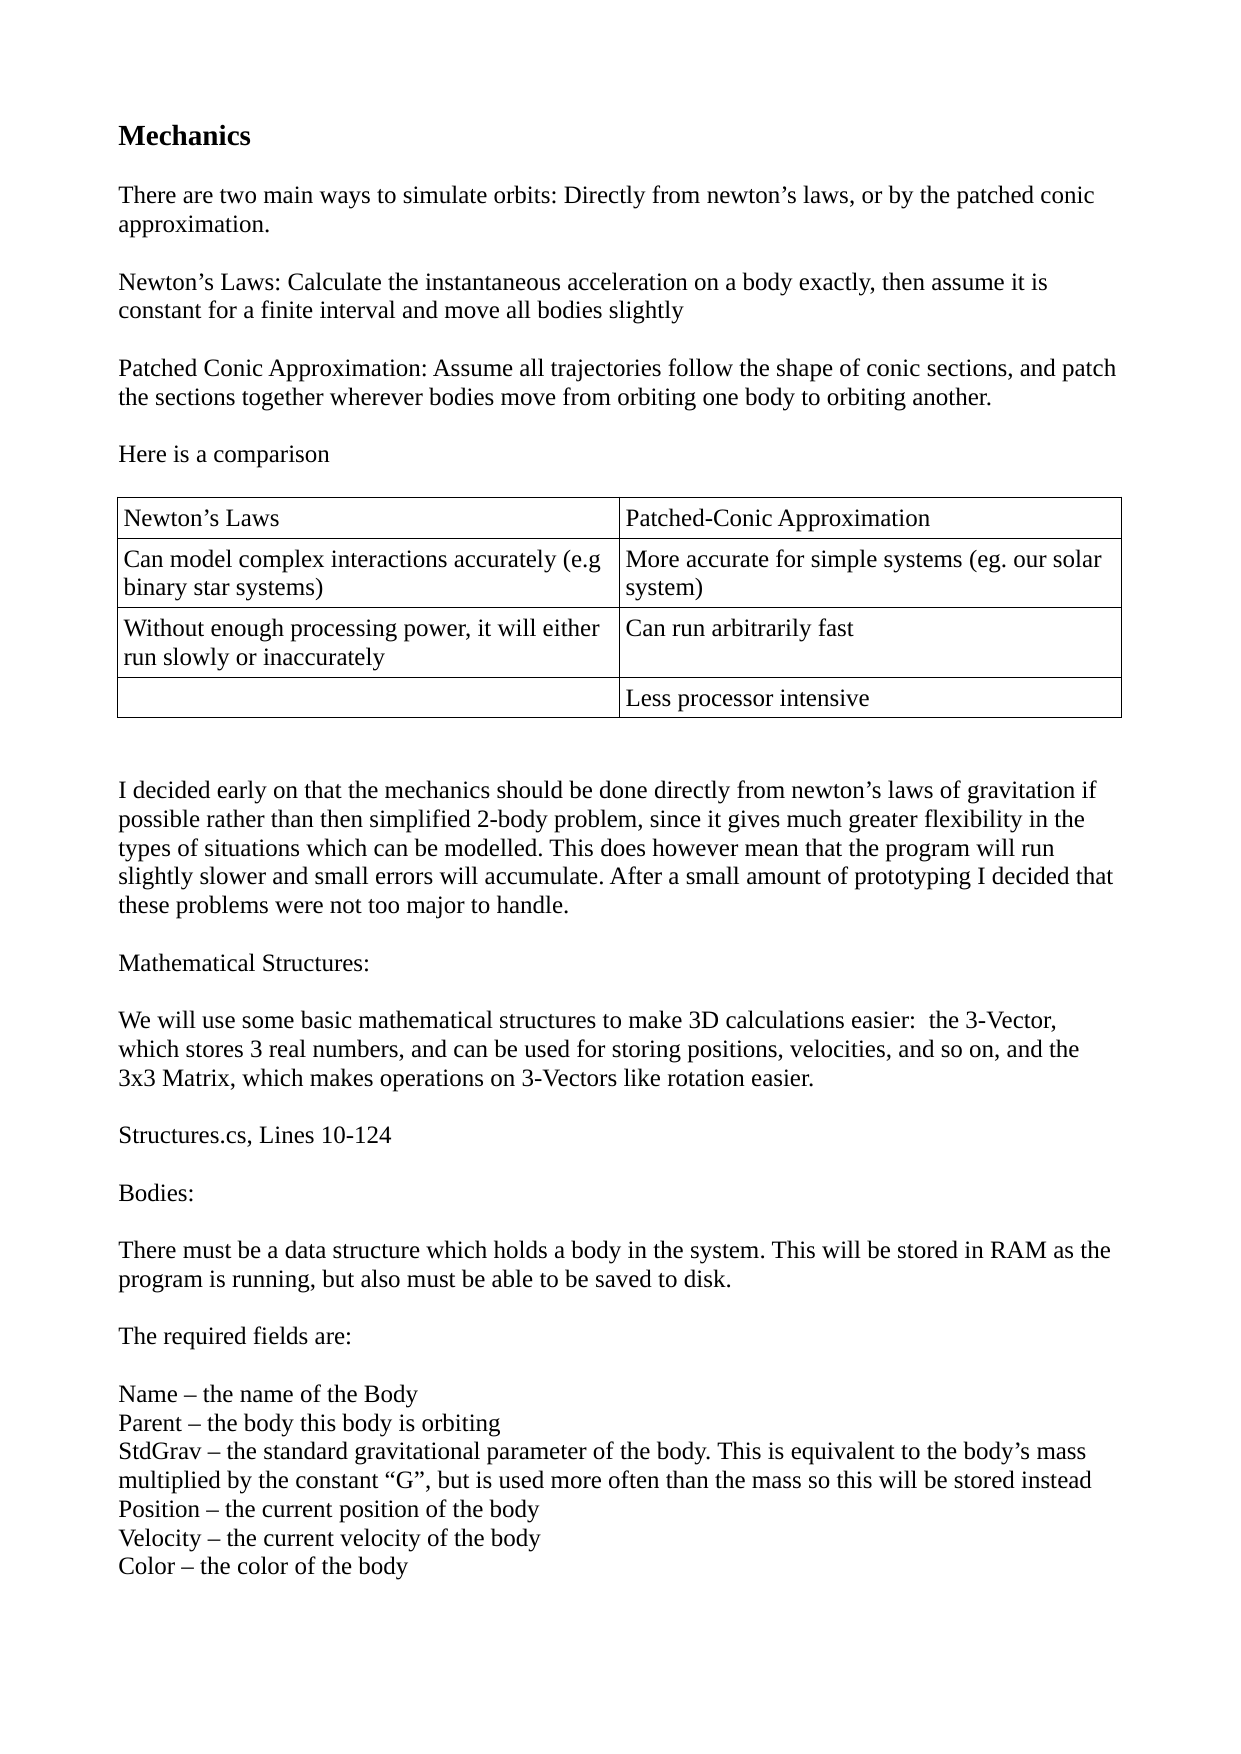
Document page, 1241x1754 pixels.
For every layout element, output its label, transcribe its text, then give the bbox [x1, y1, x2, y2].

text Mathematical Structures: [118, 948, 1122, 976]
table_cell More accurate for simple systems (eg. our solar system) [620, 539, 1121, 607]
text Patched Conic Approximation: Assume all trajectories follow the shape of conic sections, and patch the sections together wherever bodies move from orbiting one body to orbiting another. [118, 353, 1122, 410]
text Here is a comparison [118, 439, 1122, 468]
text Mechanics [118, 118, 1122, 152]
table_header Patched-Conic Approximation [620, 498, 1121, 537]
text Bodies: [118, 1178, 1122, 1206]
table_cell [118, 678, 619, 717]
text Parent – the body this body is orbiting [118, 1408, 1122, 1436]
text Name – the name of the Body [118, 1379, 1122, 1408]
text Structures.cs, Lines 10-124 [118, 1120, 1122, 1149]
text Color – the color of the body [118, 1551, 1122, 1580]
text Newton’s Laws: Calculate the instantaneous acceleration on a body exactly, then assume it is constant for a finite interval and move all bodies slightly [118, 267, 1122, 324]
text Velocity – the current velocity of the body [118, 1523, 1122, 1551]
table_cell Less processor intensive [620, 678, 1121, 717]
text I decided early on that the mechanics should be done directly from newton’s laws of gravitation if possible rather than then simplified 2-body problem, since it gives much greater flexibility in the types of situations which can be modelled. This does however mean that the program will run slightly slower and small errors will accumulate. After a small amount of prototyping I decided that these problems were not too major to handle. [118, 775, 1122, 919]
text There must be a data structure which holds a body in the system. This will be stored in RAM as the program is running, but also must be able to be saved to disk. [118, 1235, 1122, 1293]
table_cell Without enough processing power, it will either run slowly or inaccurately [118, 608, 619, 676]
text StdGrav – the standard gravitational parameter of the body. This is equivalent to the body’s mass multiplied by the constant “G”, but is used more often than the mass so this will be stored instead [118, 1436, 1122, 1494]
table_cell Can run arbitrarily fast [620, 608, 1121, 676]
text The required fields are: [118, 1321, 1122, 1350]
table_header Newton’s Laws [118, 498, 619, 537]
text There are two main ways to simulate orbits: Directly from newton’s laws, or by the patched conic approximation. [118, 180, 1122, 238]
text We will use some basic mathematical structures to make 3D calculations easier: the 3-Vector, which stores 3 real numbers, and can be used for storing positions, velocities, and so on, and the 3x3 Matrix, which makes operations on 3-Vectors like rotation easier. [118, 1005, 1122, 1091]
table_cell Can model complex interactions accurately (e.g binary star systems) [118, 539, 619, 607]
text Position – the current position of the body [118, 1494, 1122, 1523]
